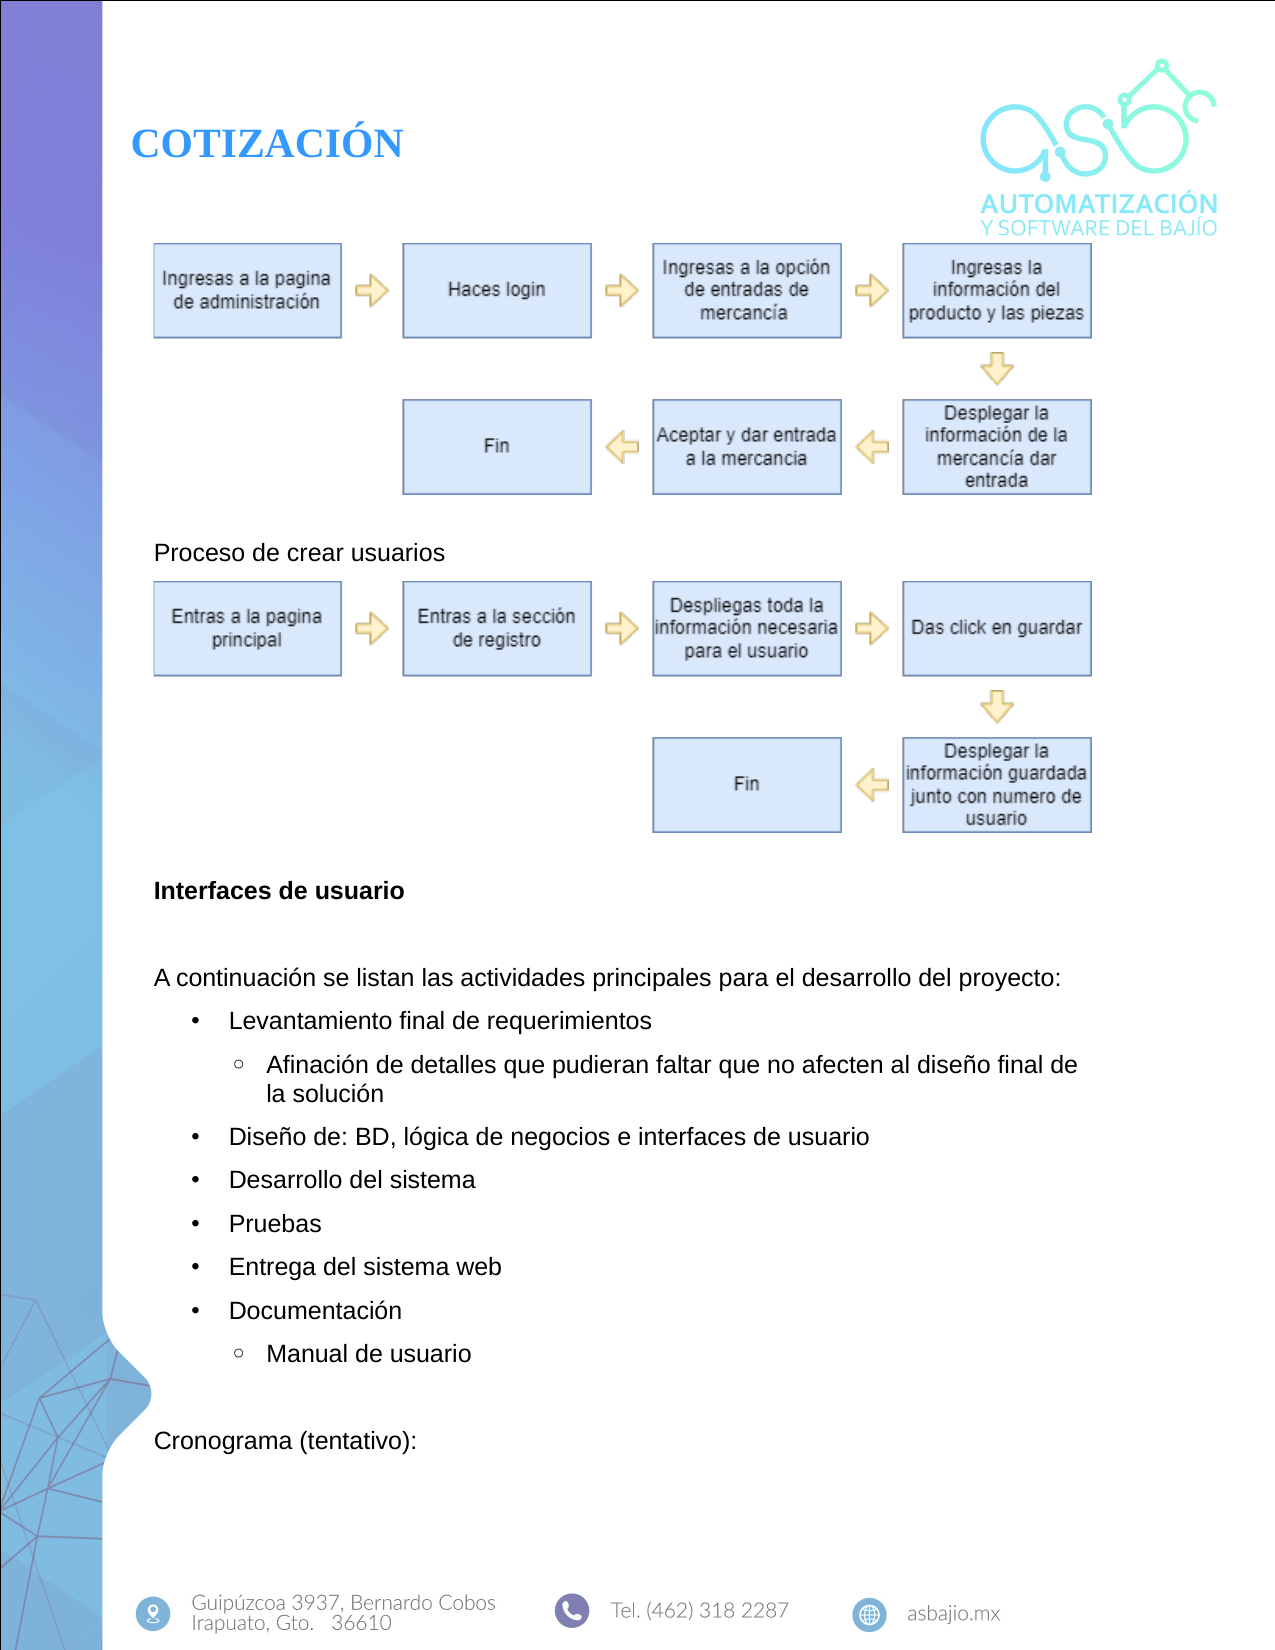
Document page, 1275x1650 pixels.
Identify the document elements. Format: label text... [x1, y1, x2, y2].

list Pruebas [191, 1209, 1092, 1238]
list Afinación de detalles que pudieran faltar que no afecten al diseño final de la solución [228, 1050, 1092, 1107]
list Desarrollo del sistema [191, 1165, 1092, 1194]
list Entrega del sistema web [191, 1252, 1092, 1281]
picture [153, 581, 1092, 833]
text A continuación se listan las actividades principales para el desarrollo del proyecto: [153, 963, 1092, 992]
list Diseño de: BD, lógica de negocios e interfaces de usuario [191, 1122, 1092, 1151]
list Levantamiento final de requerimientos [191, 1006, 1092, 1035]
text Interfaces de usuario [153, 876, 1092, 905]
text Cronograma (tentativo): [153, 1426, 1092, 1454]
text Proceso de crear usuarios [153, 538, 1092, 567]
list Documentación [191, 1296, 1092, 1324]
picture [153, 243, 1092, 495]
list Manual de usuario [228, 1339, 1092, 1368]
